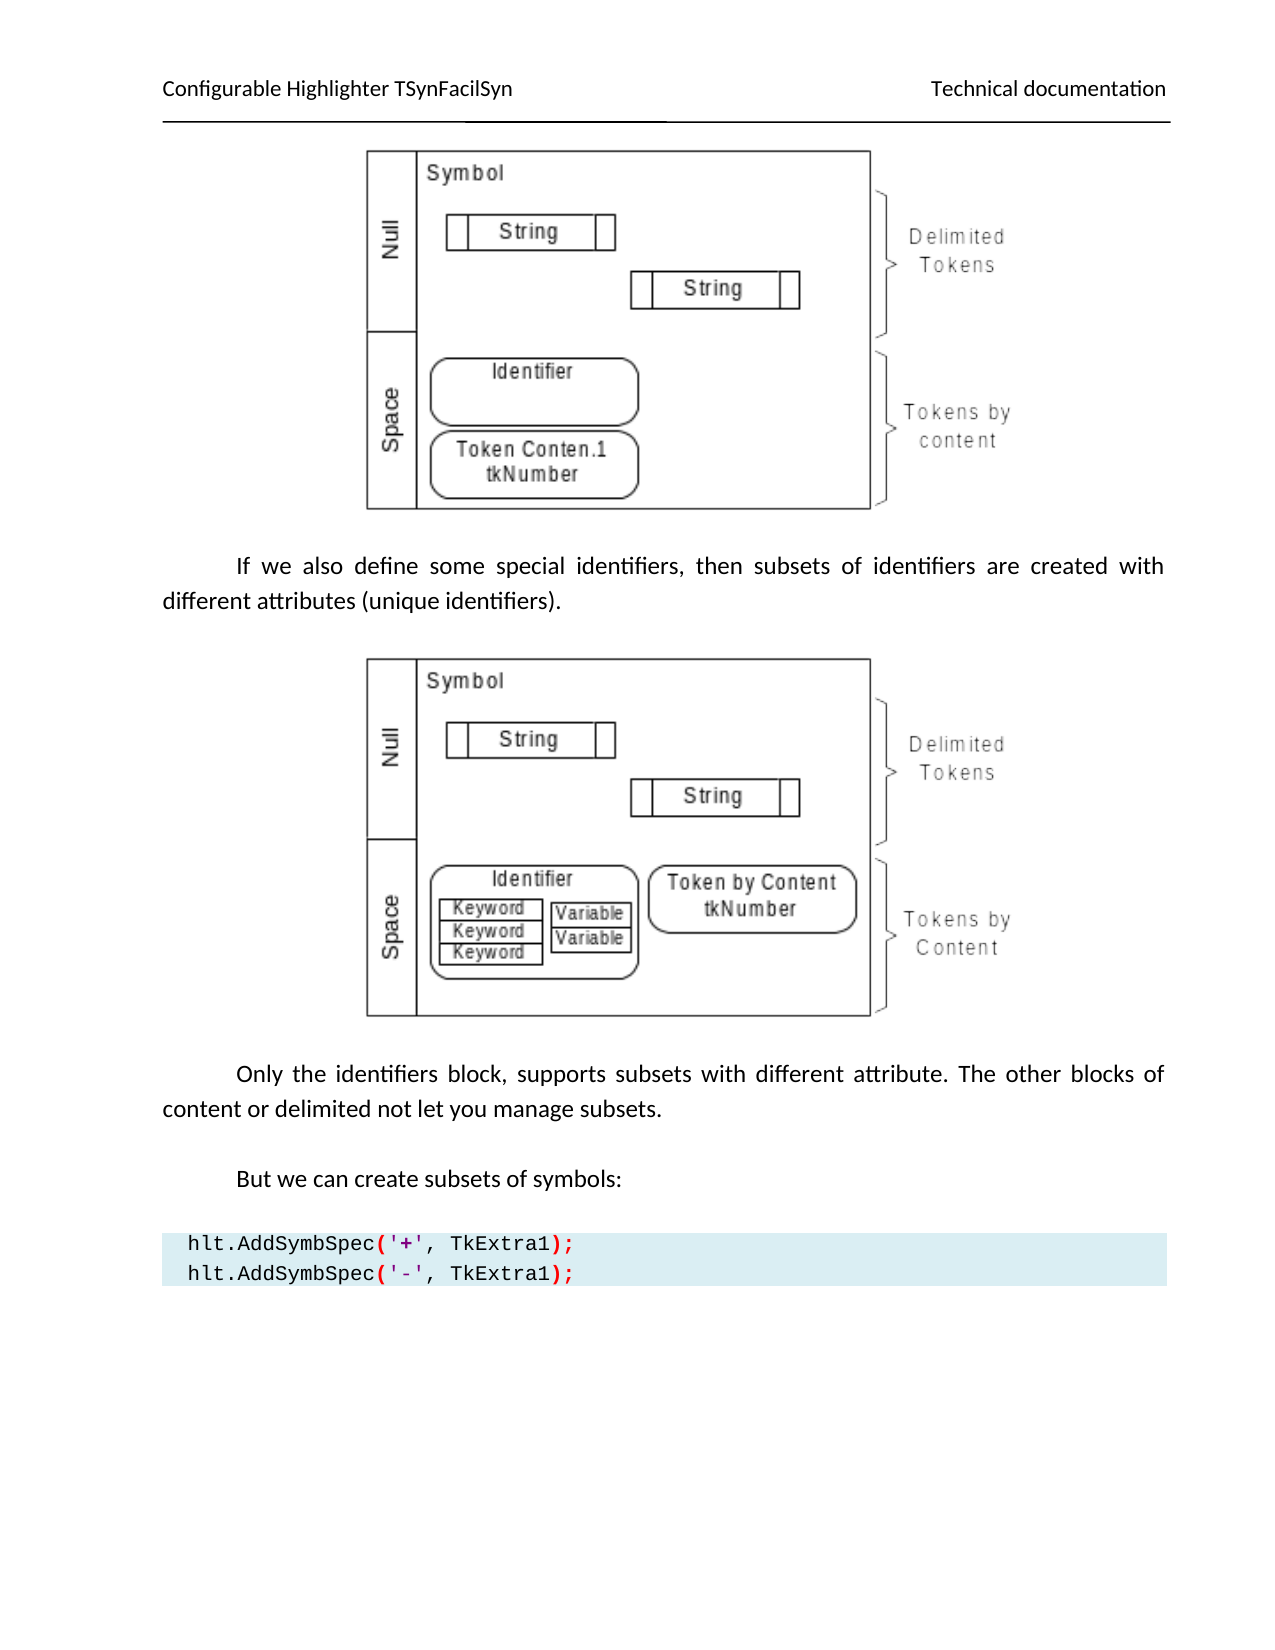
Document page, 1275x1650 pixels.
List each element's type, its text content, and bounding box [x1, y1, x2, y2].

text hlt.AddSymbSpec('-', TkExtra1); [162, 1262, 1167, 1286]
text But we can create subsets of symbols: [162, 1163, 1167, 1194]
text If we also define some special identifiers, then subsets of identifiers are created with different attributes (unique identifiers). [162, 550, 1167, 616]
text Only the identifiers block, supports subsets with different attribute. The other blocks of content or delimited not let you manage subsets. [162, 1058, 1167, 1124]
text hlt.AddSymbSpec('+', TkExtra1); [162, 1233, 1167, 1257]
